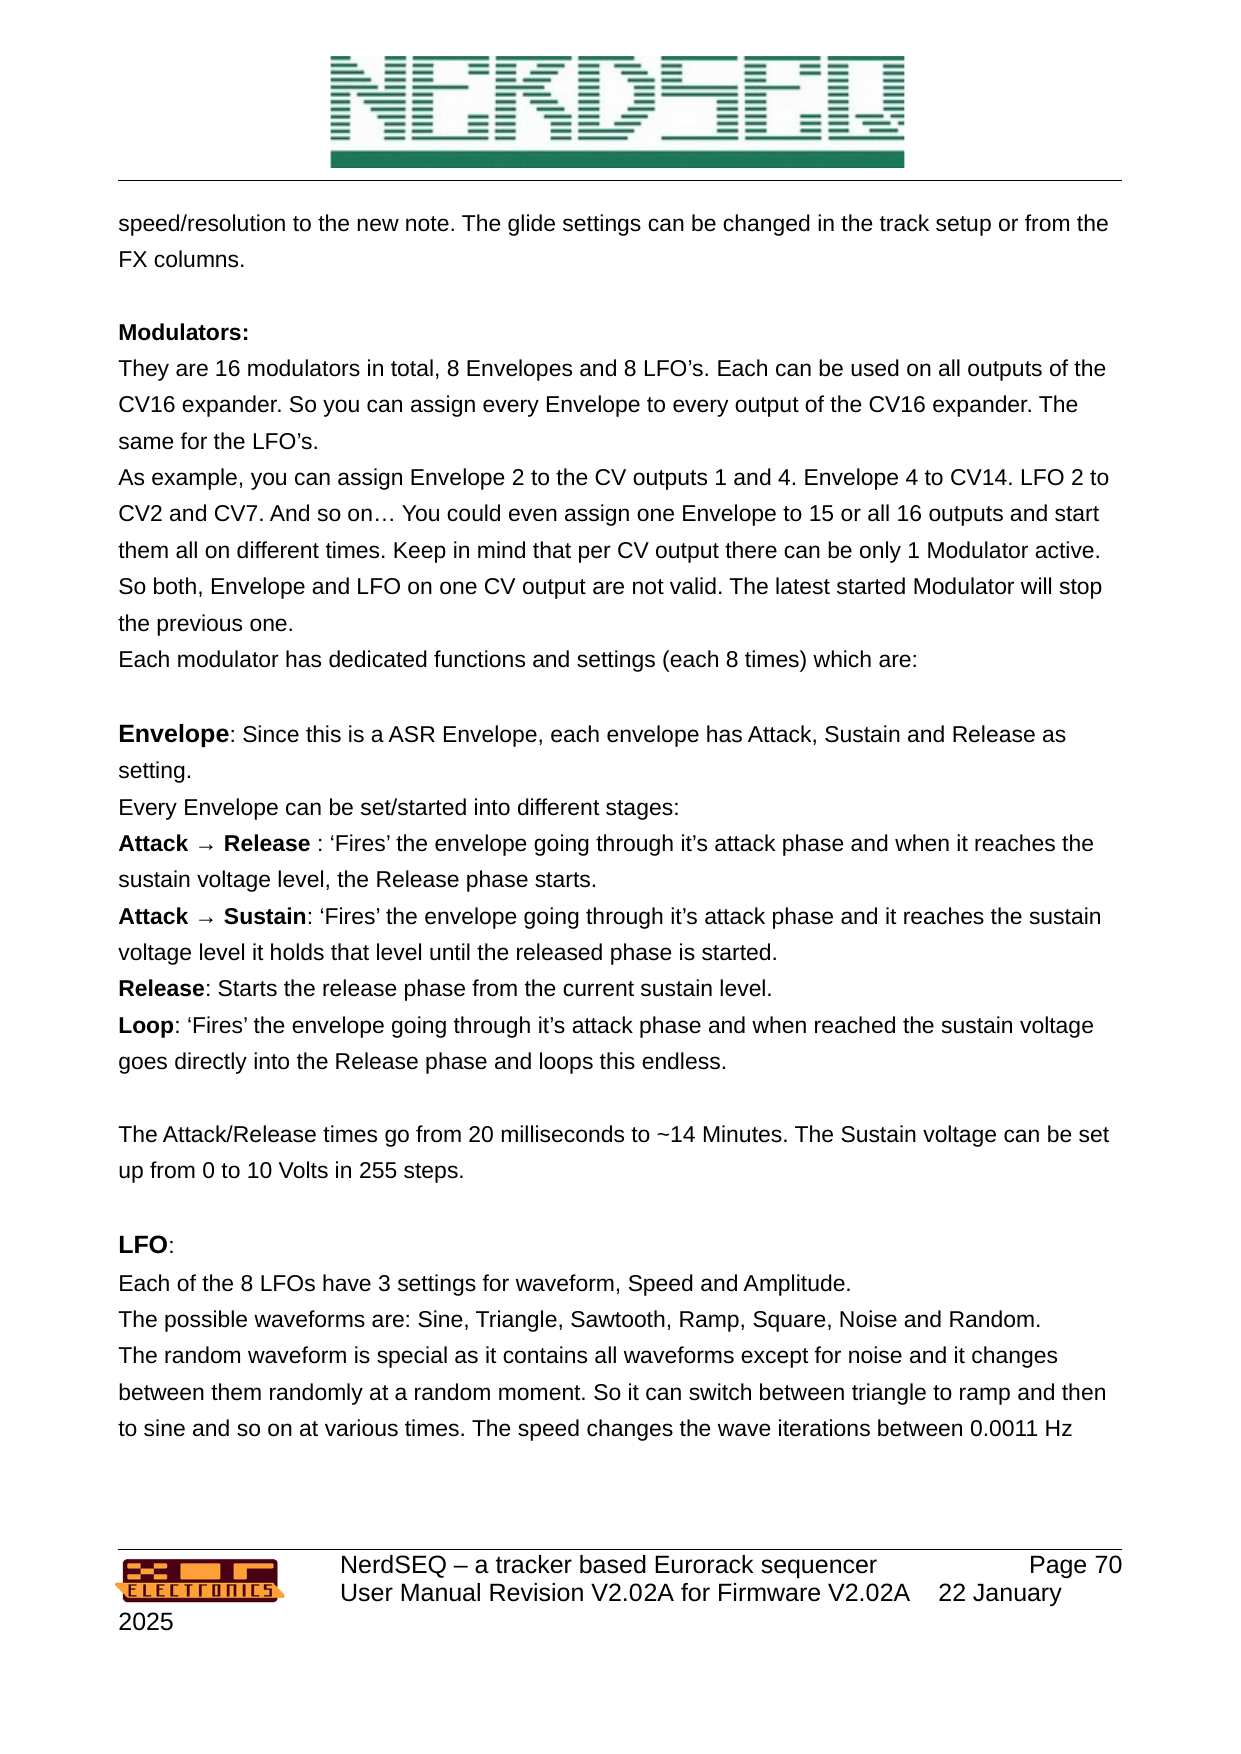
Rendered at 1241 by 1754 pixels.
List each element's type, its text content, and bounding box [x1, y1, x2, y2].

text speed/resolution to the new note. The glide settings can be changed in the track setup or from the FX columns. [118, 209, 1122, 272]
text They are 16 modulators in total, 8 Envelopes and 8 LFO’s. Each can be used on all outputs of the CV16 expander. So you can assign every Envelope to every output of the CV16 expander. The same for the LFO’s. [118, 355, 1122, 454]
text The possible waveforms are: Sine, Triangle, Sawtooth, Ramp, Square, Noise and Random. [118, 1306, 1122, 1332]
text Each of the 8 LFOs have 3 settings for waveform, Speed and Amplitude. [118, 1269, 1122, 1296]
text Every Envelope can be set/started into different stages: [118, 794, 1122, 820]
picture [115, 1555, 285, 1605]
picture [330, 56, 905, 168]
text Envelope: Since this is a ASR Envelope, each envelope has Attack, Sustain and Release as setting. [118, 718, 1122, 784]
text Attack → Sustain: ‘Fires’ the envelope going through it’s attack phase and it reaches the sustain voltage level it holds that level until the released phase is started. [118, 903, 1122, 965]
text The random waveform is special as it contains all waveforms except for noise and it changes between them randomly at a random moment. So it can switch between triangle to ramp and then to sine and so on at various times. The speed changes the wave iterations between 0.0011 Hz [118, 1342, 1122, 1441]
text Loop: ‘Fires’ the envelope going through it’s attack phase and when reached the sustain voltage goes directly into the Release phase and loops this endless. [118, 1012, 1122, 1074]
text As example, you can assign Envelope 2 to the CV outputs 1 and 4. Envelope 4 to CV14. LFO 2 to CV2 and CV7. And so on… You could even assign one Envelope to 15 or all 16 outputs and start them all on different times. Keep in mind that per CV output there can be only 1 Modulator active. So both, Envelope and LFO on one CV output are not valid. The latest started Modulator will stop the previous one. [118, 464, 1122, 636]
text Each modulator has dedicated functions and settings (each 8 times) which are: [118, 646, 1122, 672]
text Modulators: [118, 319, 1122, 345]
text LFO: [118, 1230, 1122, 1259]
text Attack → Release : ‘Fires’ the envelope going through it’s attack phase and when it reaches the sustain voltage level, the Release phase starts. [118, 830, 1122, 893]
text The Attack/Release times go from 20 milliseconds to ~14 Minutes. The Sustain voltage can be set up from 0 to 10 Volts in 255 steps. [118, 1121, 1122, 1183]
text Release: Starts the release phase from the current sustain level. [118, 975, 1122, 1002]
